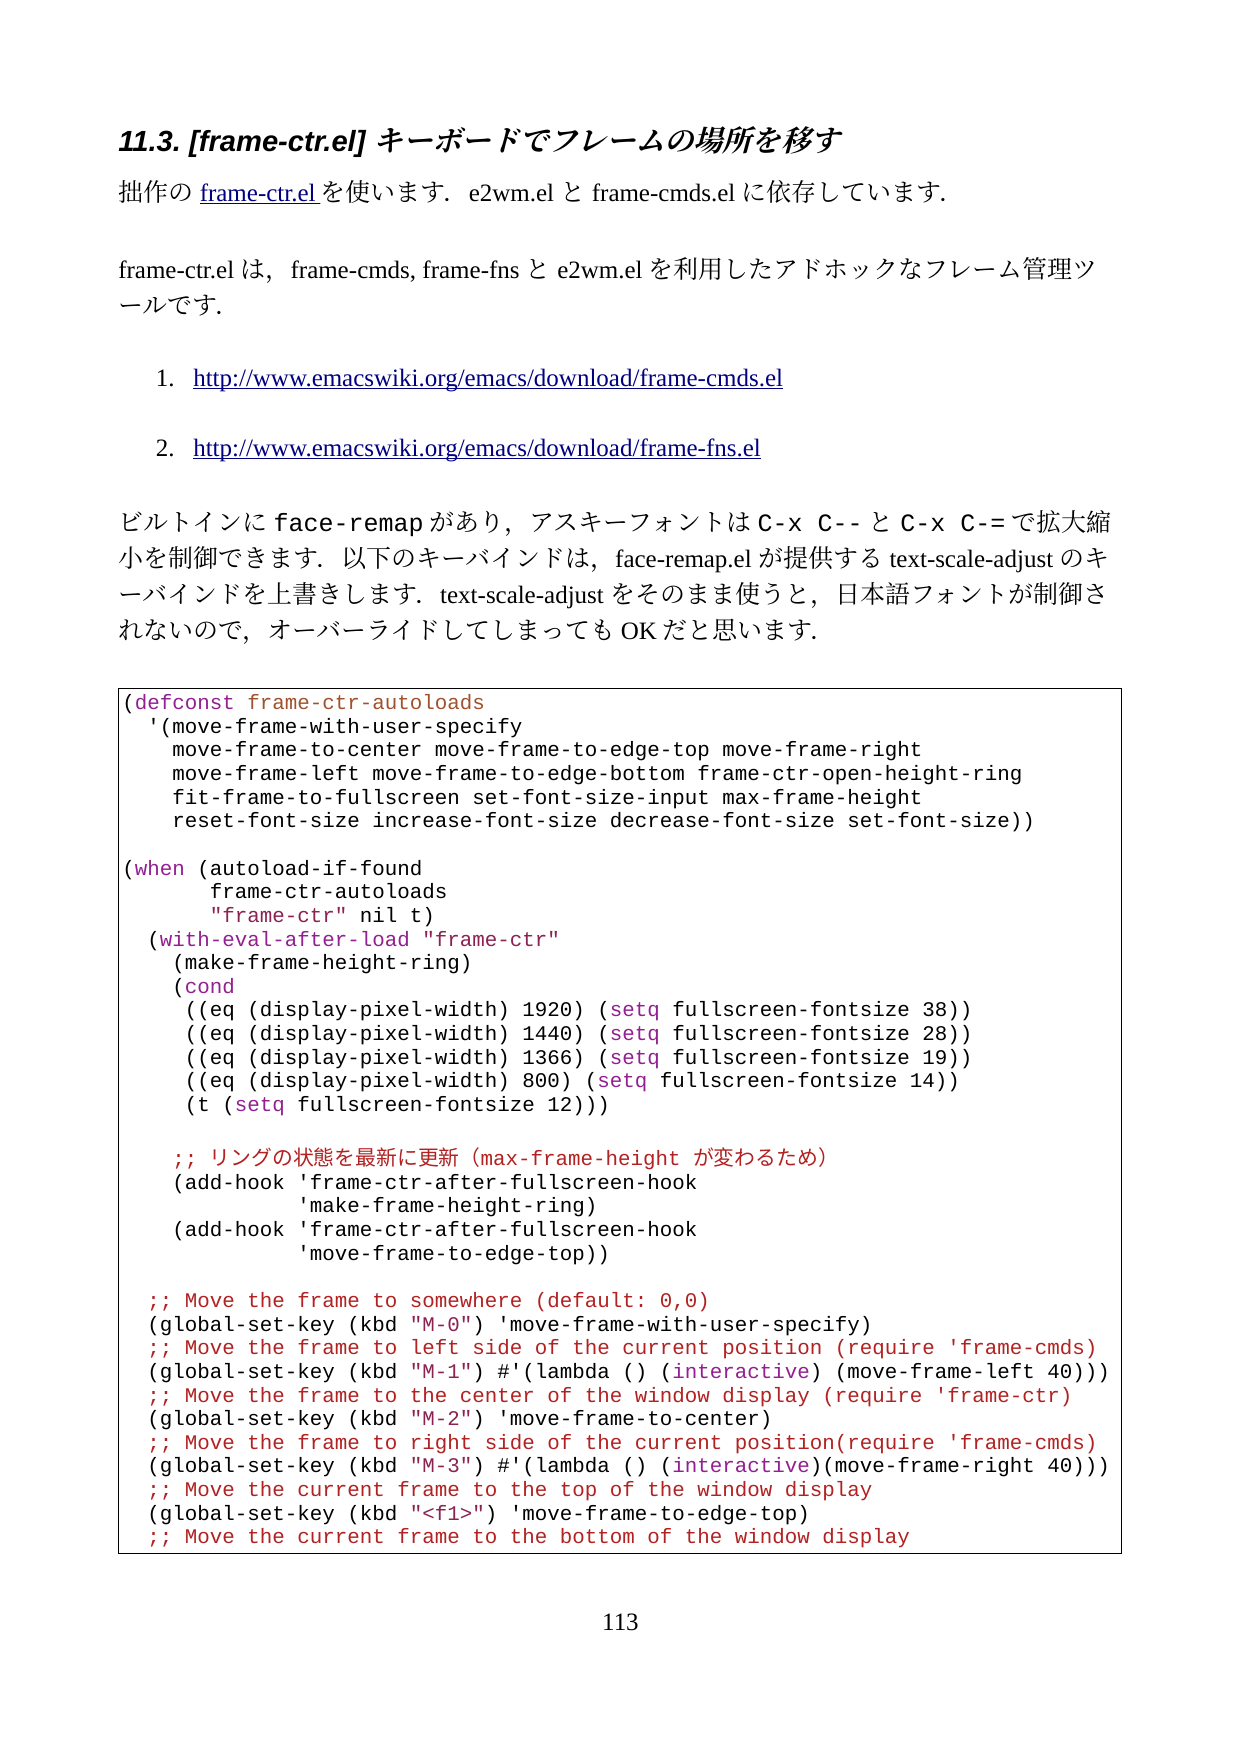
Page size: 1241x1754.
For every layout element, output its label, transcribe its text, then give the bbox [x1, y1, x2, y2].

text frame-ctr.el は，frame-cmds, frame-fns と e2wm.el を利用したアドホックなフレーム管理ツールです． [118, 250, 1122, 350]
text ;; Move the current frame to the bottom of the window display [119, 1522, 1121, 1553]
text reset-font-size increase-font-size decrease-font-size set-font-size)) [119, 806, 1121, 830]
text (cond [119, 972, 1121, 996]
text ;; Move the frame to somewhere (default: 0,0) [119, 1286, 1121, 1310]
text (with-eval-after-load "frame-ctr" [119, 924, 1121, 948]
text ;; Move the frame to the center of the window display (require 'frame-ctr) [119, 1381, 1121, 1404]
list http://www.emacswiki.org/emacs/download/frame-cmds.el [156, 363, 1122, 420]
text (add-hook 'frame-ctr-after-fullscreen-hook [119, 1215, 1121, 1239]
text ;; Move the current frame to the top of the window display [119, 1475, 1121, 1499]
text (global-set-key (kbd "M-2") 'move-frame-to-center) [119, 1404, 1121, 1428]
text ;; リングの状態を最新に更新（max-frame-height が変わるため） [119, 1137, 1121, 1168]
text (defconst frame-ctr-autoloads [119, 689, 1121, 712]
text (global-set-key (kbd "<f1>") 'move-frame-to-edge-top) [119, 1499, 1121, 1522]
text '(move-frame-with-user-specify [119, 712, 1121, 735]
text move-frame-left move-frame-to-edge-bottom frame-ctr-open-height-ring [119, 759, 1121, 783]
text ((eq (display-pixel-width) 800) (setq fullscreen-fontsize 14)) [119, 1066, 1121, 1090]
text (global-set-key (kbd "M-1") #'(lambda () (interactive) (move-frame-left 40))) [119, 1357, 1121, 1381]
text (make-frame-height-ring) [119, 948, 1121, 972]
text 'move-frame-to-edge-top)) [119, 1239, 1121, 1262]
text (t (setq fullscreen-fontsize 12))) [119, 1090, 1121, 1114]
text frame-ctr-autoloads [119, 877, 1121, 901]
text (global-set-key (kbd "M-0") 'move-frame-with-user-specify) [119, 1310, 1121, 1333]
text "frame-ctr" nil t) [119, 901, 1121, 924]
text ;; Move the frame to right side of the current position(require 'frame-cmds) [119, 1428, 1121, 1452]
subtitle [frame-ctr.el] キーボードでフレームの場所を移す [118, 118, 1122, 160]
text 拙作の frame-ctr.elを使います．e2wm.el と frame-cmds.el に依存しています． [118, 172, 1122, 237]
text (add-hook 'frame-ctr-after-fullscreen-hook [119, 1168, 1121, 1191]
text ((eq (display-pixel-width) 1366) (setq fullscreen-fontsize 19)) [119, 1043, 1121, 1066]
list http://www.emacswiki.org/emacs/download/frame-fns.el [156, 433, 1122, 490]
text ビルトインに face-remap があり，アスキーフォントは C-x C-- と C-x C-= で拡大縮小を制御できます．以下のキーバインドは，face-remap.el が提供する text-scale-adjust のキーバインドを上書きします．text-scale-adjust をそのまま使うと，日本語フォントが制御されないので，オーバーライドしてしまってもOKだと思います． [118, 503, 1122, 676]
text (global-set-key (kbd "M-3") #'(lambda () (interactive)(move-frame-right 40))) [119, 1452, 1121, 1475]
text ((eq (display-pixel-width) 1440) (setq fullscreen-fontsize 28)) [119, 1019, 1121, 1043]
text move-frame-to-center move-frame-to-edge-top move-frame-right [119, 735, 1121, 759]
text fit-frame-to-fullscreen set-font-size-input max-frame-height [119, 783, 1121, 806]
text (when (autoload-if-found [119, 854, 1121, 877]
text 'make-frame-height-ring) [119, 1191, 1121, 1215]
text ;; Move the frame to left side of the current position (require 'frame-cmds) [119, 1333, 1121, 1357]
text ((eq (display-pixel-width) 1920) (setq fullscreen-fontsize 38)) [119, 996, 1121, 1019]
